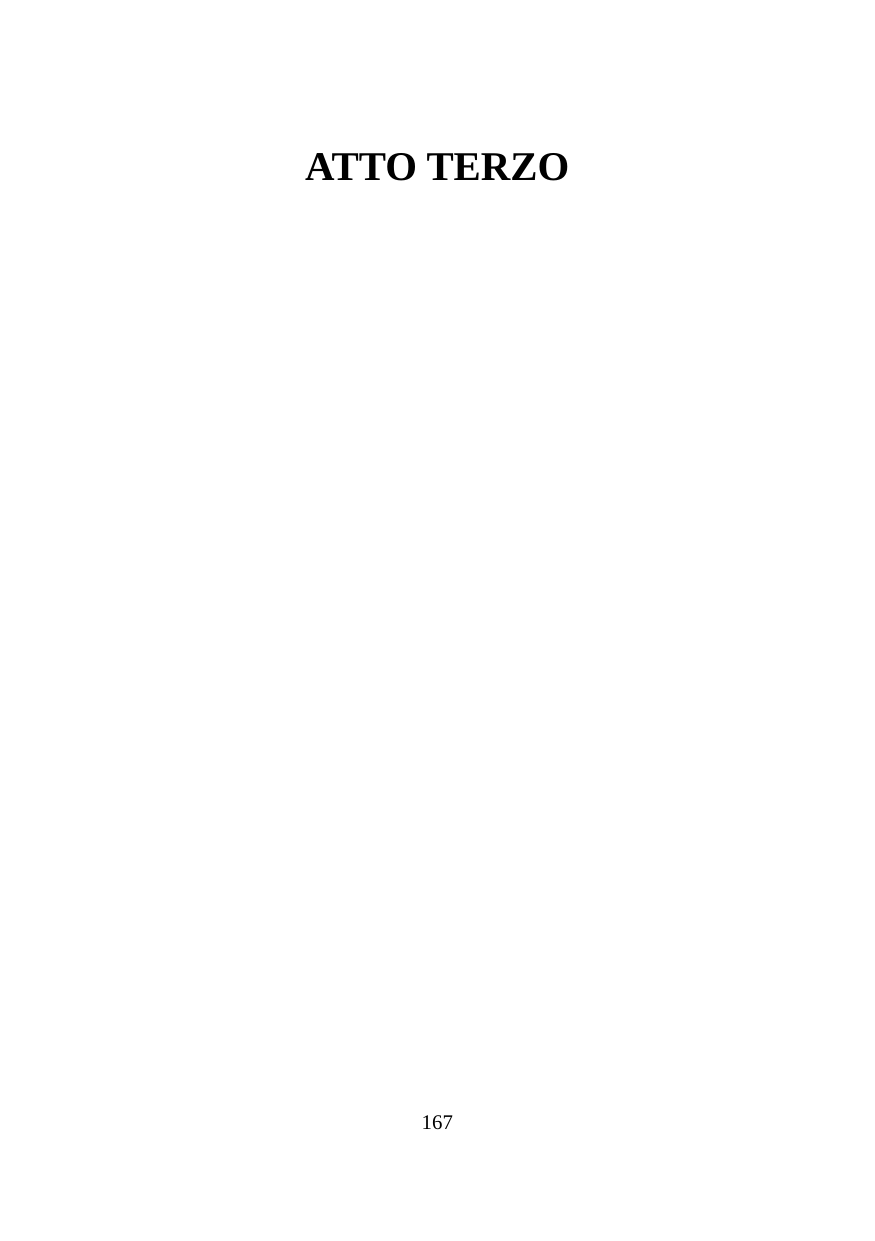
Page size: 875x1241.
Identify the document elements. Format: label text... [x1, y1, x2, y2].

subtitle ATTO TERZO [106, 142, 768, 189]
